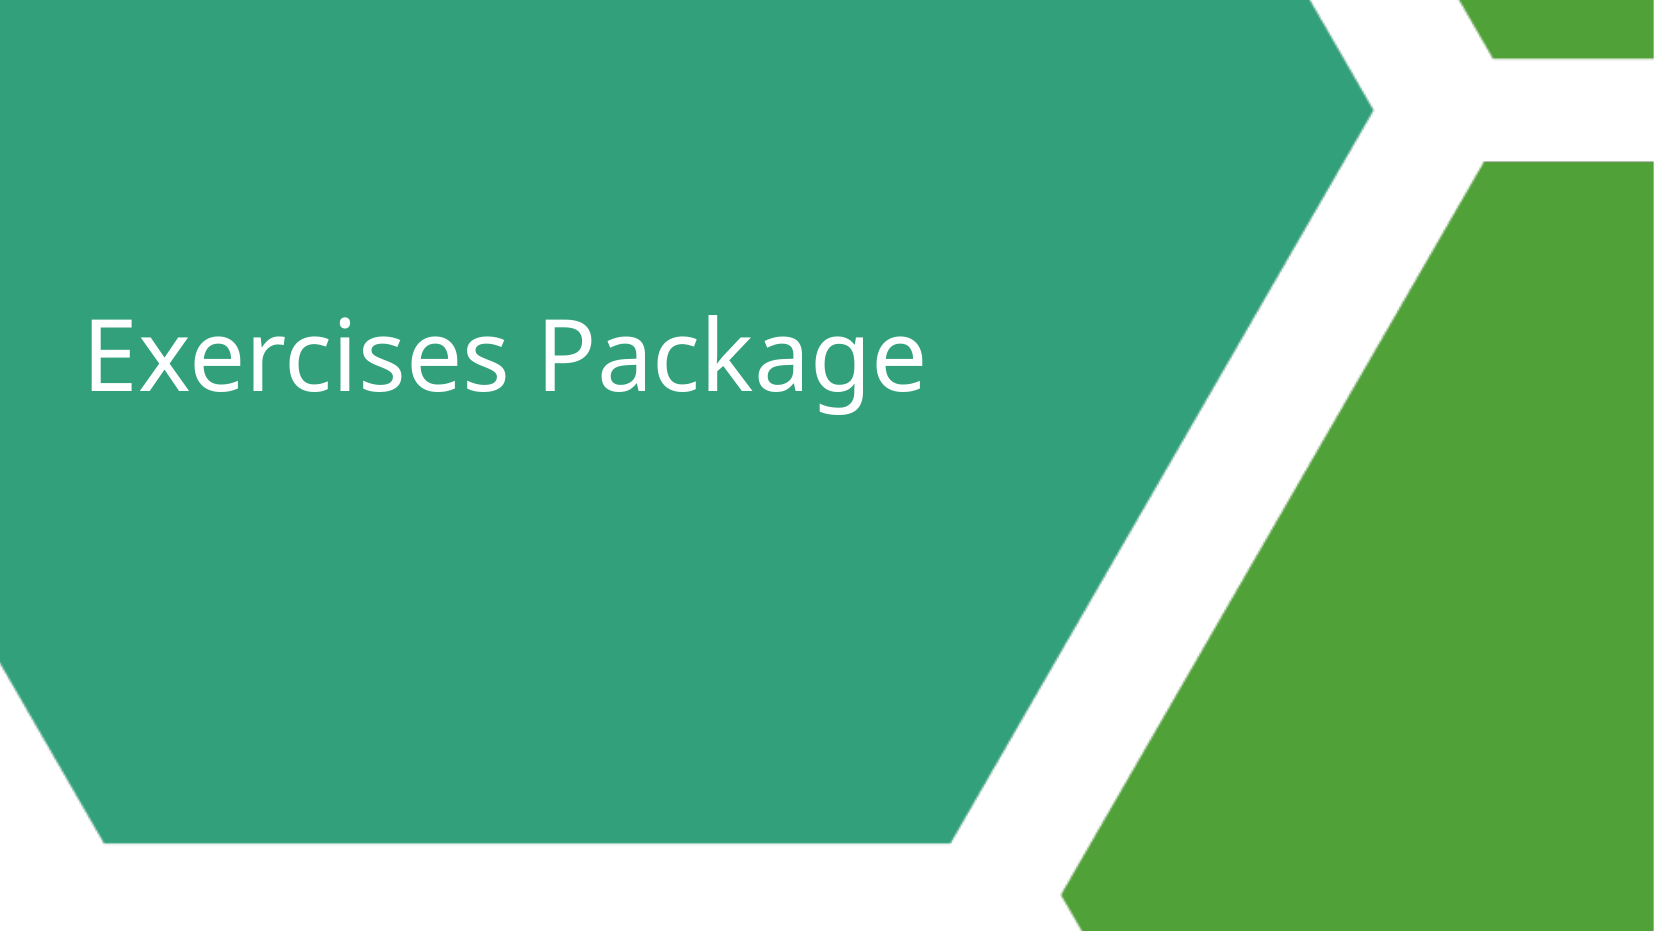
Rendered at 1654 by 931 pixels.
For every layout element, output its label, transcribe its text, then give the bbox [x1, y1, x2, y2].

title Exercises Package [82, 219, 1218, 486]
picture [0, 0, 1654, 931]
